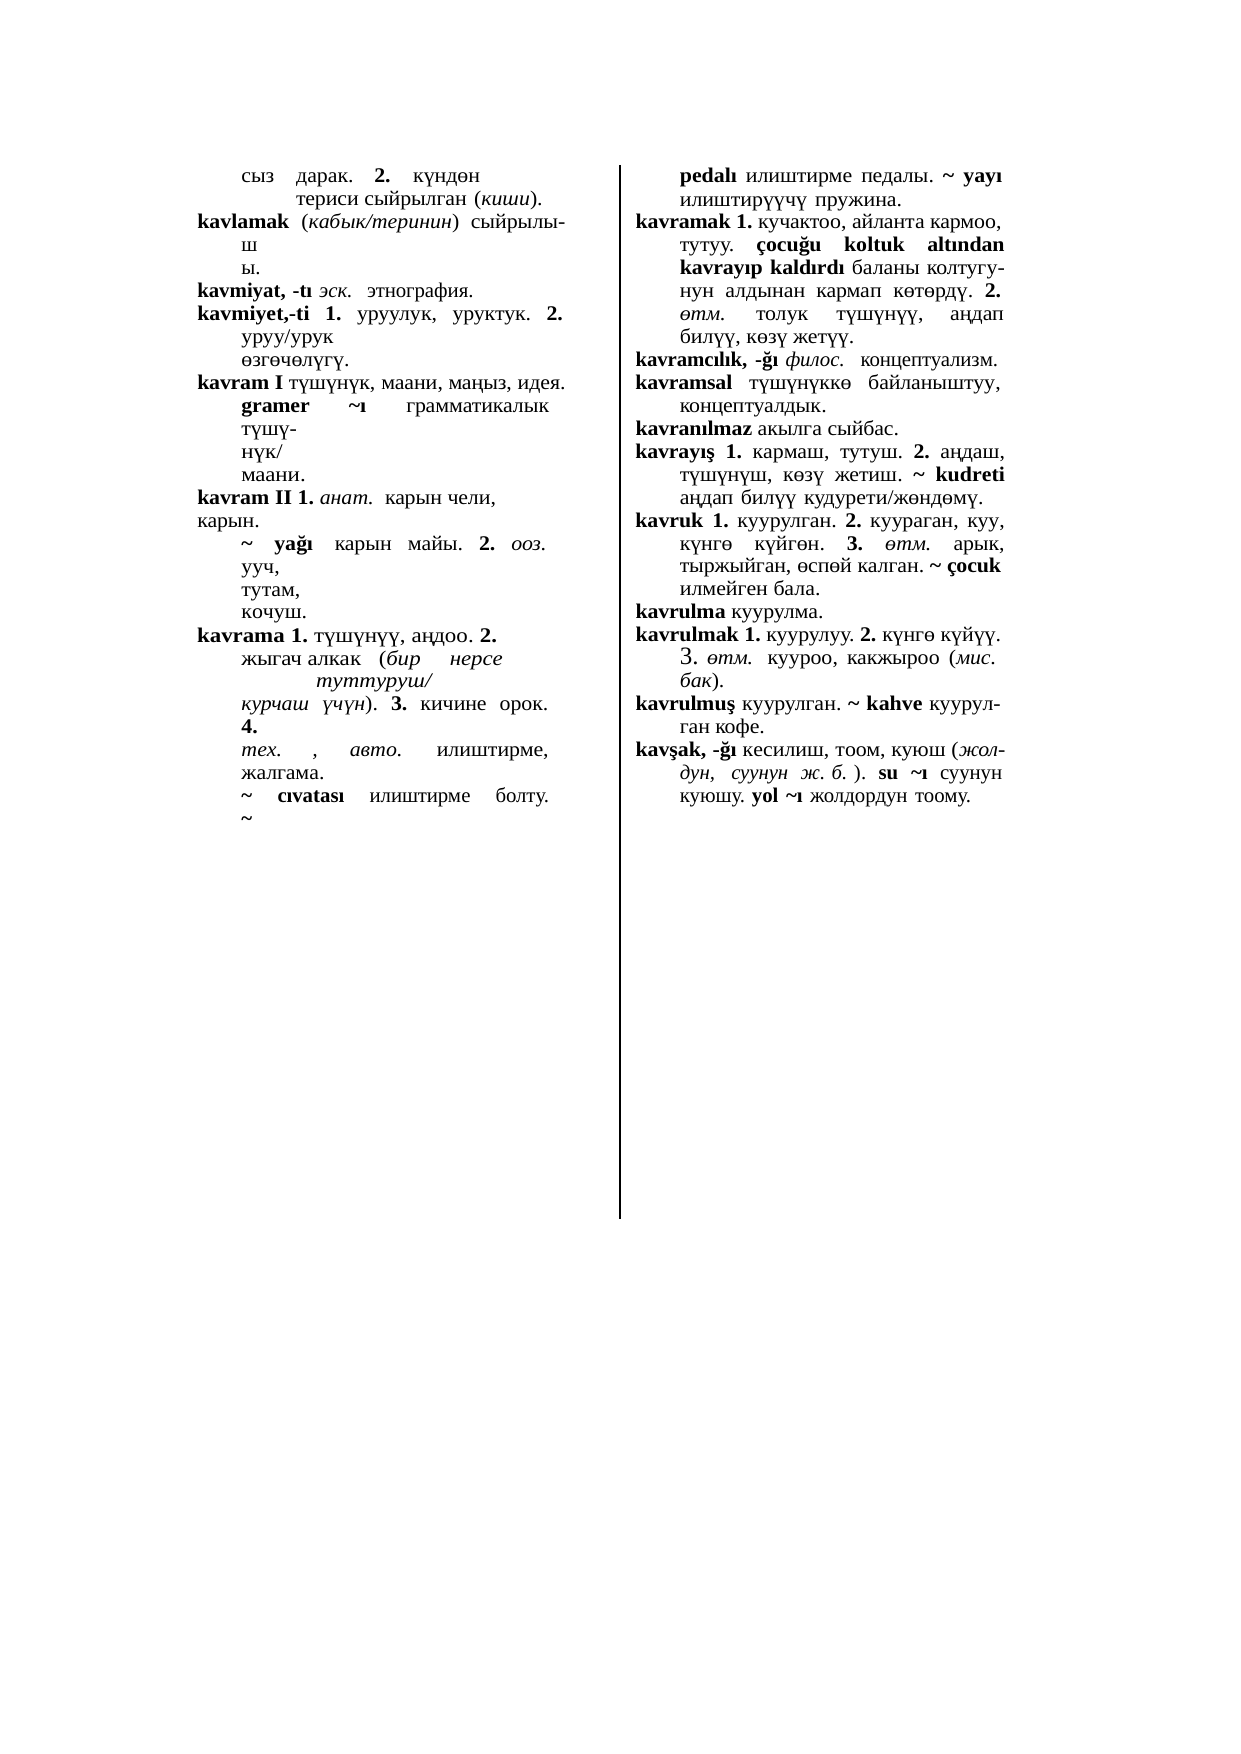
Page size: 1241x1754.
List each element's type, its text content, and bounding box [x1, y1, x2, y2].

text kavruk 1. куурулган. 2. куураган, куу, күнгө күйгөн. 3. өтм. арык, тыржыйган, өспөй калган. ~ çocuk [635, 509, 1005, 577]
text kavrulma куурулма. [635, 600, 1004, 623]
text ~ cıvatası илиштирме болту. ~ [241, 784, 549, 830]
text уруу/урук өзгөчөлүгү. [241, 325, 436, 371]
text тех. , авто. илиштирме, жалгама. [241, 738, 548, 784]
text өтм. толук түшүнүү, аңдап билүү, көзү жетүү. [679, 302, 1005, 348]
text илиштирүүчү пружина. [679, 188, 903, 211]
text pedalı илиштирме педалы. ~ yayı [679, 164, 1005, 188]
text kavşak, -ğı кесилиш, тоом, куюш (жол- [635, 738, 1008, 761]
text сыз дарак. 2. күндөн териси сыйрылган (киши). [241, 164, 549, 210]
text kavrayış 1. кармаш, тутуш. 2. аңдаш, түшүнүш, көзү жетиш. ~ kudreti аңдап билүү кудурети/жөндөмү. [635, 440, 1005, 509]
text kavmiyat, -tı эск. этнография. [197, 279, 548, 302]
text курчаш үчүн). 3. кичине орок. 4. [241, 692, 548, 738]
text нүк/маани. [241, 440, 331, 486]
text куюшу. yol ~ı жолдордун тоому. [679, 784, 979, 807]
text kavlamak (кабык/теринин) сыйрылы- [197, 210, 609, 233]
text kavramak 1. кучактоо, айланта кармоо, [635, 211, 1065, 233]
text ган кофе. [679, 715, 767, 738]
text тутуу. çocuğu koltuk altından kavrayıp kaldırdı баланы колтугу- нун алдынан кармап көтөрдү. 2. [679, 233, 1005, 302]
text kavramsal түшүнүккө байланыштуу, концептуалдык. [635, 371, 1055, 417]
text kavranılmaz акылга сыйбас. [635, 417, 1004, 440]
text kavrulmuş куурулган. ~ kahve куурул- [635, 692, 1004, 715]
text ~ yağı карын майы. 2. ооз. ууч, [241, 532, 548, 578]
text kavmiyet,-ti 1. уруулук, уруктук. 2. [197, 302, 609, 325]
text kavram II 1. анат. карын чели, карын. [197, 486, 548, 532]
text дун, суунун ж. б. ). su ~ı суунун [679, 761, 1004, 784]
text шы. [241, 233, 260, 279]
text kavrama 1. түшүнүү, аңдоо. 2. жыгач алкак (бир нерсе туттуруш/ [197, 624, 549, 692]
text kavrulmak 1. куурулуу. 2. күнгө күйүү. [635, 623, 1004, 646]
text kavramcılık, -ğı филос. концептуализм. [635, 348, 1004, 371]
text илмейген бала. [679, 577, 821, 600]
text бак). [679, 669, 725, 692]
text тутам, кочуш. [241, 578, 353, 624]
list өтм. кууроо, какжыроо (мис. [679, 646, 999, 669]
text kavram I түшүнүк, маани, маңыз, идея. [197, 371, 609, 394]
text gramer ~ı грамматикалык түшү- [241, 394, 549, 440]
